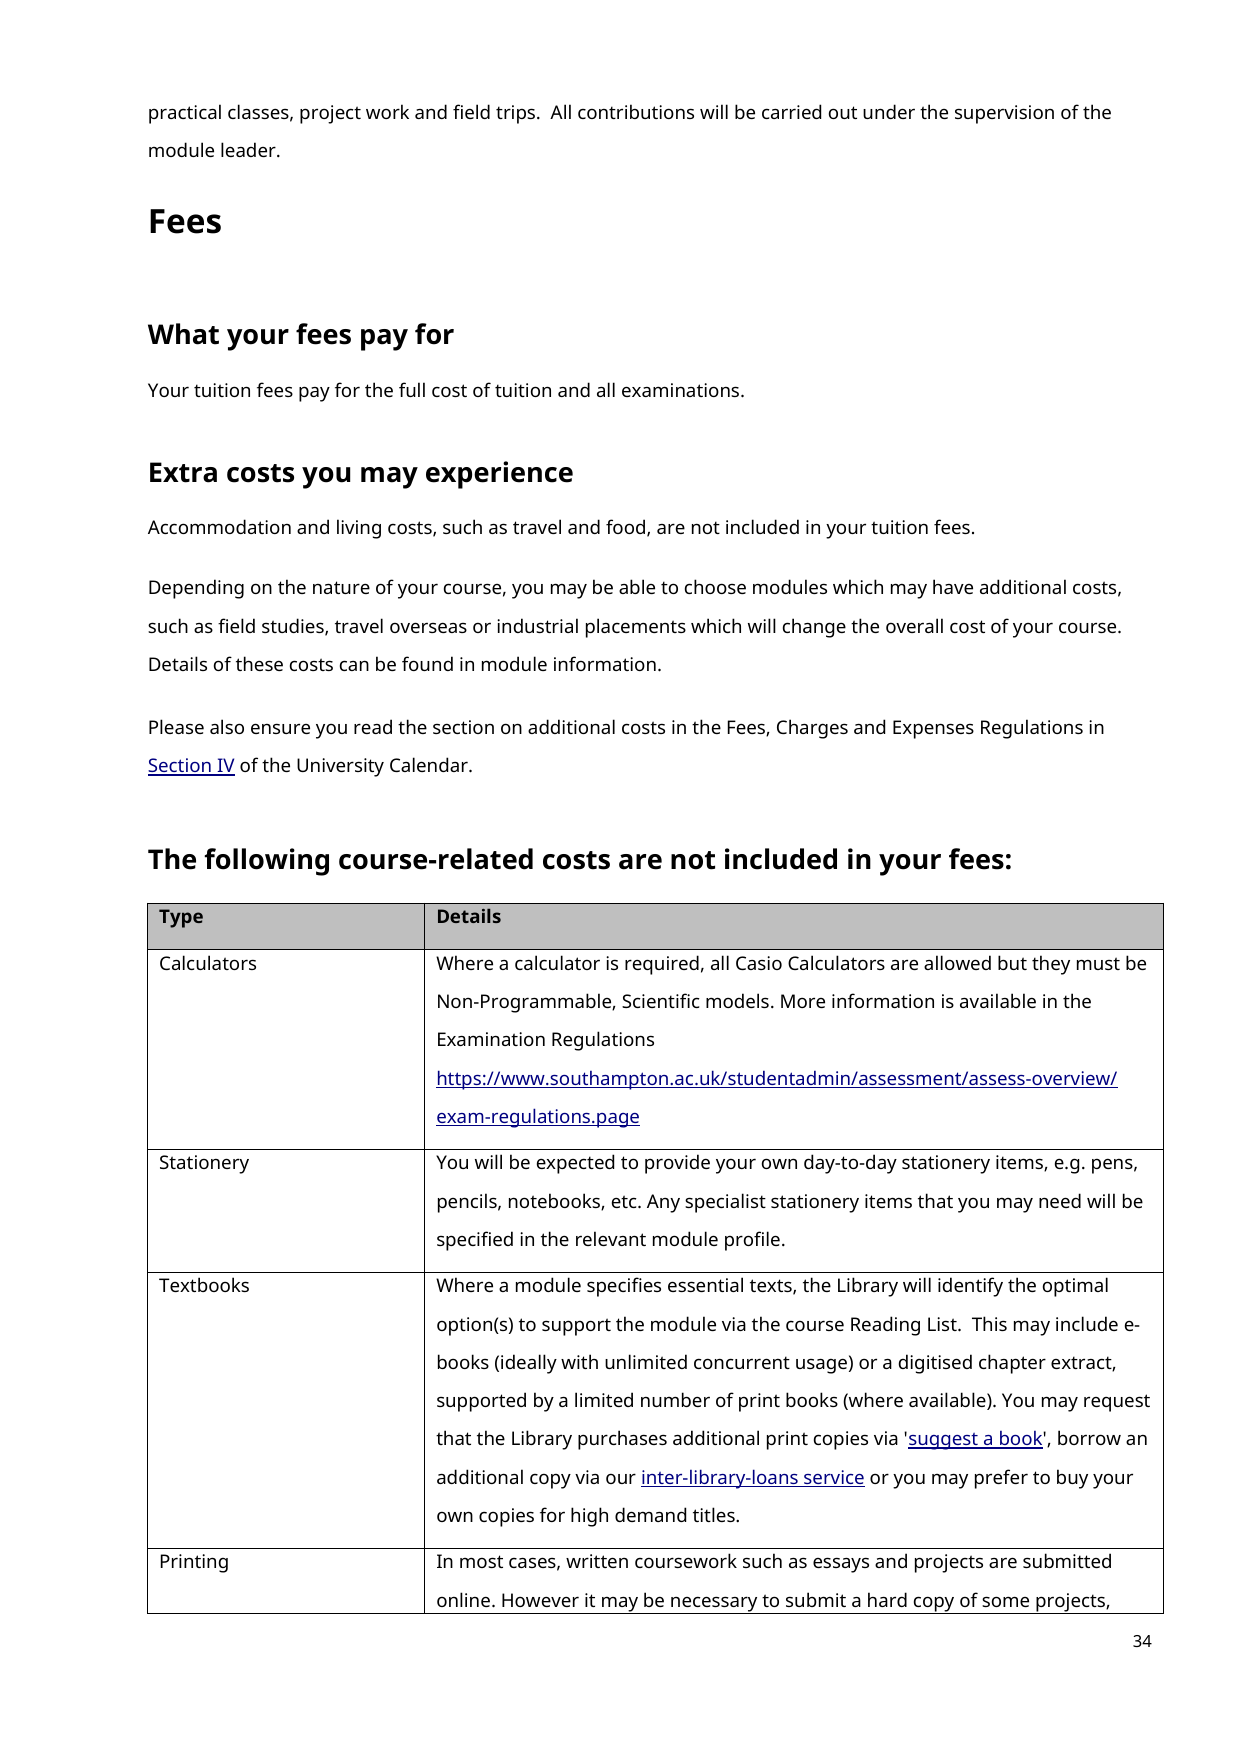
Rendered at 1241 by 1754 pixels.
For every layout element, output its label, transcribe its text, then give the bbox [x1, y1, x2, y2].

subtitle The following course-related costs are not included in your fees: [148, 841, 1152, 878]
table_cell Printing [148, 1549, 424, 1613]
text practical classes, project work and field trips. All contributions will be carried out under the supervision of the module leader. [148, 99, 1152, 163]
table_cell You will be expected to provide your own day-to-day stationery items, e.g. pens, pencils, notebooks, etc. Any specialist stationery items that you may need will be specified in the relevant module profile. [425, 1150, 1163, 1272]
table_cell Calculators [148, 950, 424, 1149]
text Depending on the nature of your course, you may be able to choose modules which may have additional costs, such as field studies, travel overseas or industrial placements which will change the overall cost of your course. Details of these costs can be found in module information. [148, 575, 1152, 677]
table_cell Where a module specifies essential texts, the Library will identify the optimal option(s) to support the module via the course Reading List. This may include e-books (ideally with unlimited concurrent usage) or a digitised chapter extract, supported by a limited number of print books (where available). You may request that the Library purchases additional print copies via 'suggest a book', borrow an additional copy via our inter-library-loans service or you may prefer to buy your own copies for high demand titles. [425, 1273, 1163, 1548]
subtitle What your fees pay for [148, 316, 1152, 353]
table_cell Where a calculator is required, all Casio Calculators are allowed but they must be Non-Programmable, Scientific models. More information is available in the Examination Regulations https://www.southampton.ac.uk/studentadmin/assessment/assess-overview/exam-regulations.page [425, 950, 1163, 1149]
table_header Details [425, 904, 1163, 949]
subtitle Extra costs you may experience [148, 453, 1152, 490]
table_cell Textbooks [148, 1273, 424, 1548]
text Accommodation and living costs, such as travel and food, are not included in your tuition fees. [148, 514, 1152, 540]
text Your tuition fees pay for the full cost of tuition and all examinations. [148, 377, 1152, 403]
text Please also ensure you read the section on additional costs in the Fees, Charges and Expenses Regulations in Section IV of the University Calendar. [148, 714, 1152, 778]
table_header Type [148, 904, 424, 949]
table_cell In most cases, written coursework such as essays and projects are submitted online. However it may be necessary to submit a hard copy of some projects, [425, 1549, 1163, 1613]
subtitle Fees [148, 198, 1152, 243]
table_cell Stationery [148, 1150, 424, 1272]
